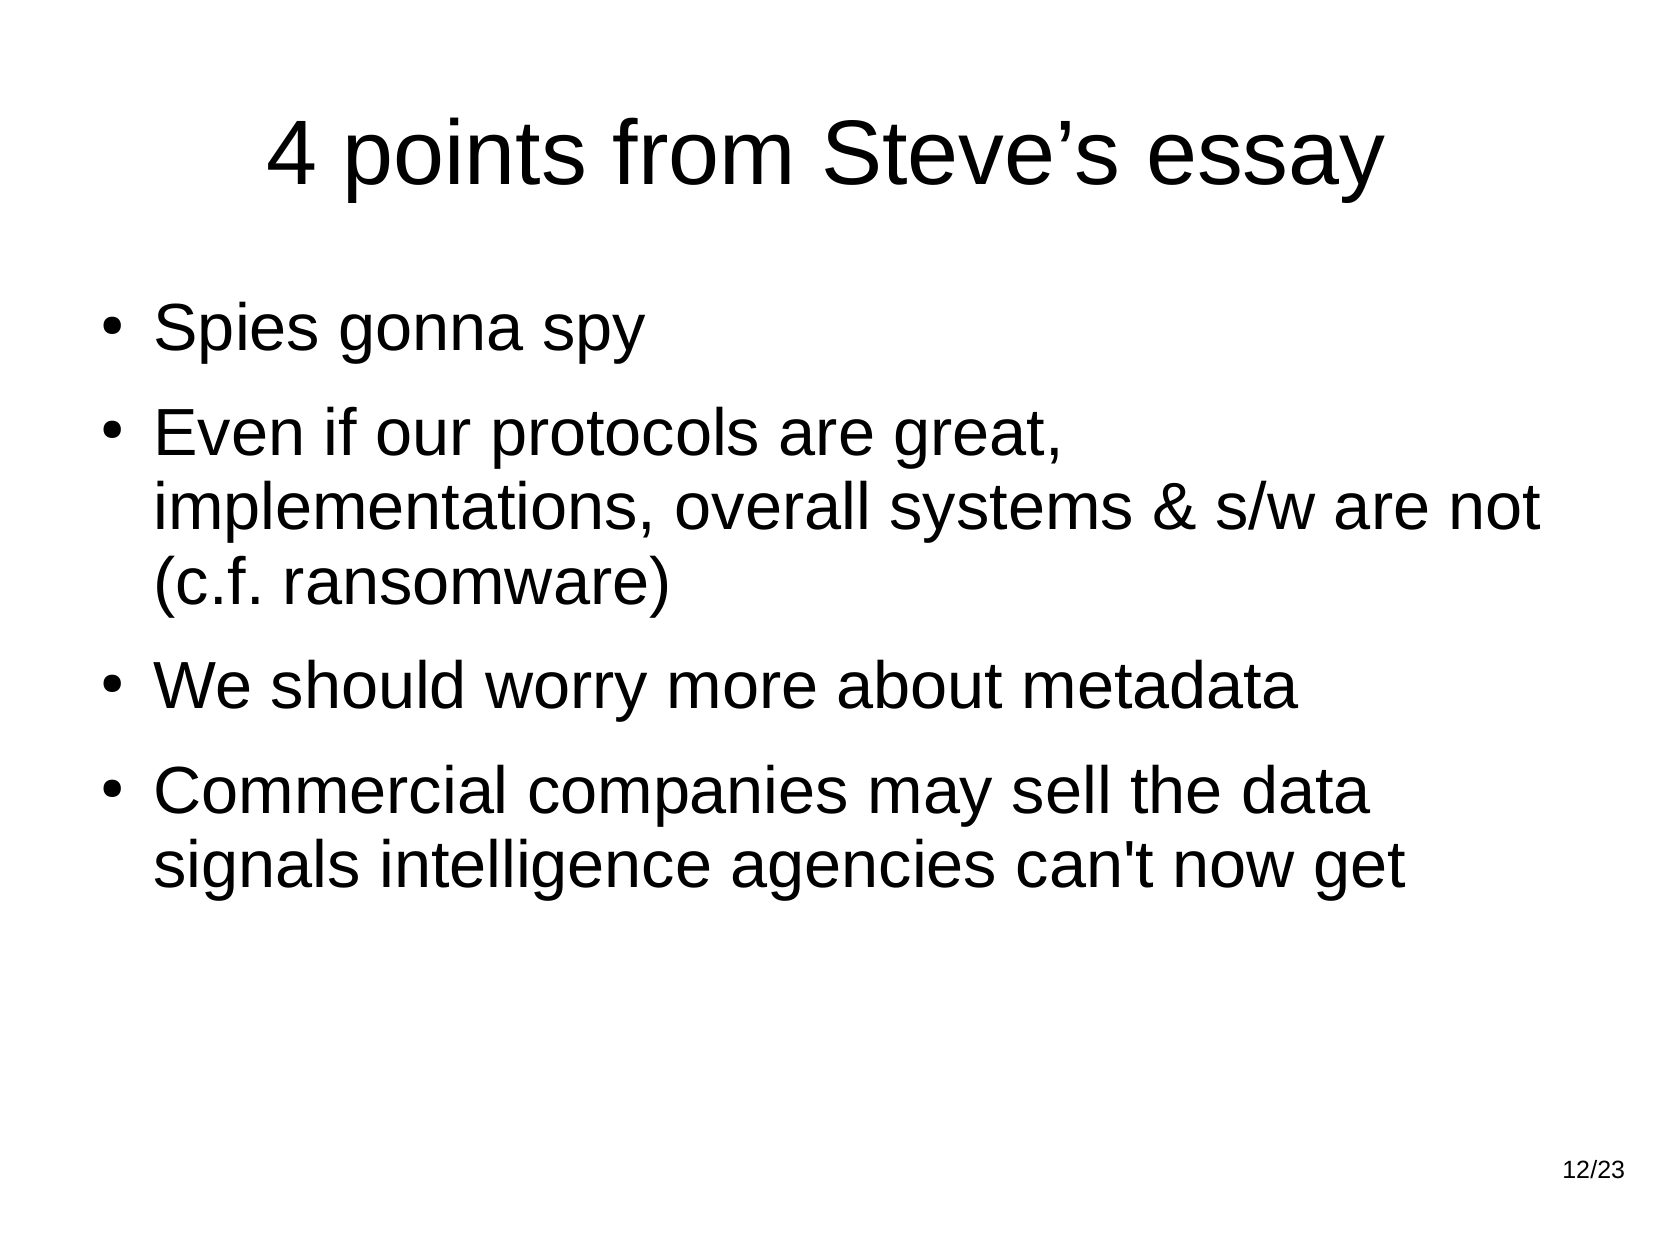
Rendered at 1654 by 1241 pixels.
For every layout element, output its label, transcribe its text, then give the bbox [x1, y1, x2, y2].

title 4 points from Steve’s essay [82, 49, 1571, 257]
list Spies gonna spy Even if our protocols are great, implementations, overall systems & s/w are not (c.f. ransomware) We should worry more about metadata Commercial companies may sell the data signals intelligence agencies can't now get [82, 290, 1571, 1010]
